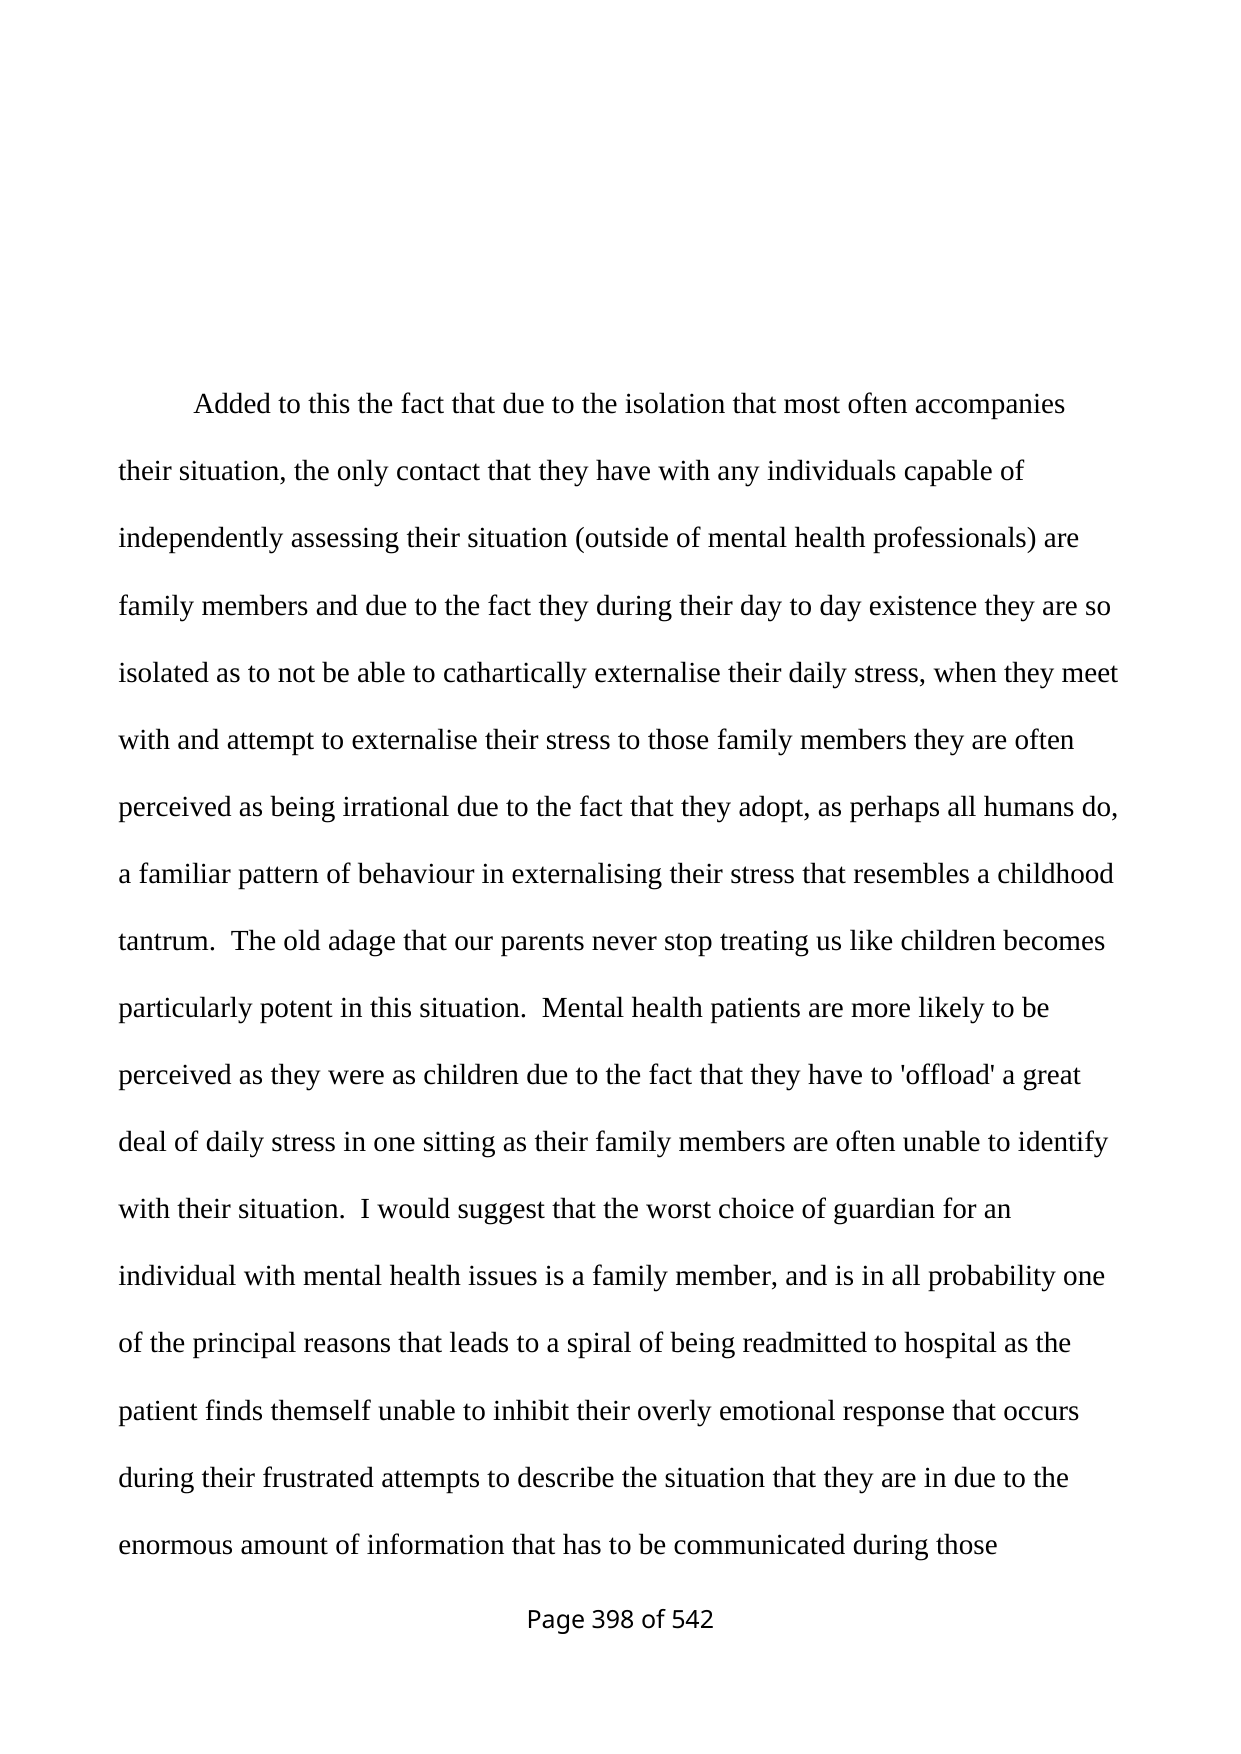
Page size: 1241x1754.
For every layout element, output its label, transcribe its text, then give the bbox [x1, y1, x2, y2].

text Added to this the fact that due to the isolation that most often accompanies their situation, the only contact that they have with any individuals capable of independently assessing their situation (outside of mental health professionals) are family members and due to the fact they during their day to day existence they are so isolated as to not be able to cathartically externalise their daily stress, when they meet with and attempt to externalise their stress to those family members they are often perceived as being irrational due to the fact that they adopt, as perhaps all humans do, a familiar pattern of behaviour in externalising their stress that resembles a childhood tantrum. The old adage that our parents never stop treating us like children becomes particularly potent in this situation. Mental health patients are more likely to be perceived as they were as children due to the fact that they have to 'offload' a great deal of daily stress in one sitting as their family members are often unable to identify with their situation. I would suggest that the worst choice of guardian for an individual with mental health issues is a family member, and is in all probability one of the principal reasons that leads to a spiral of being readmitted to hospital as the patient finds themself unable to inhibit their overly emotional response that occurs during their frustrated attempts to describe the situation that they are in due to the enormous amount of information that has to be communicated during those [118, 386, 1122, 1560]
